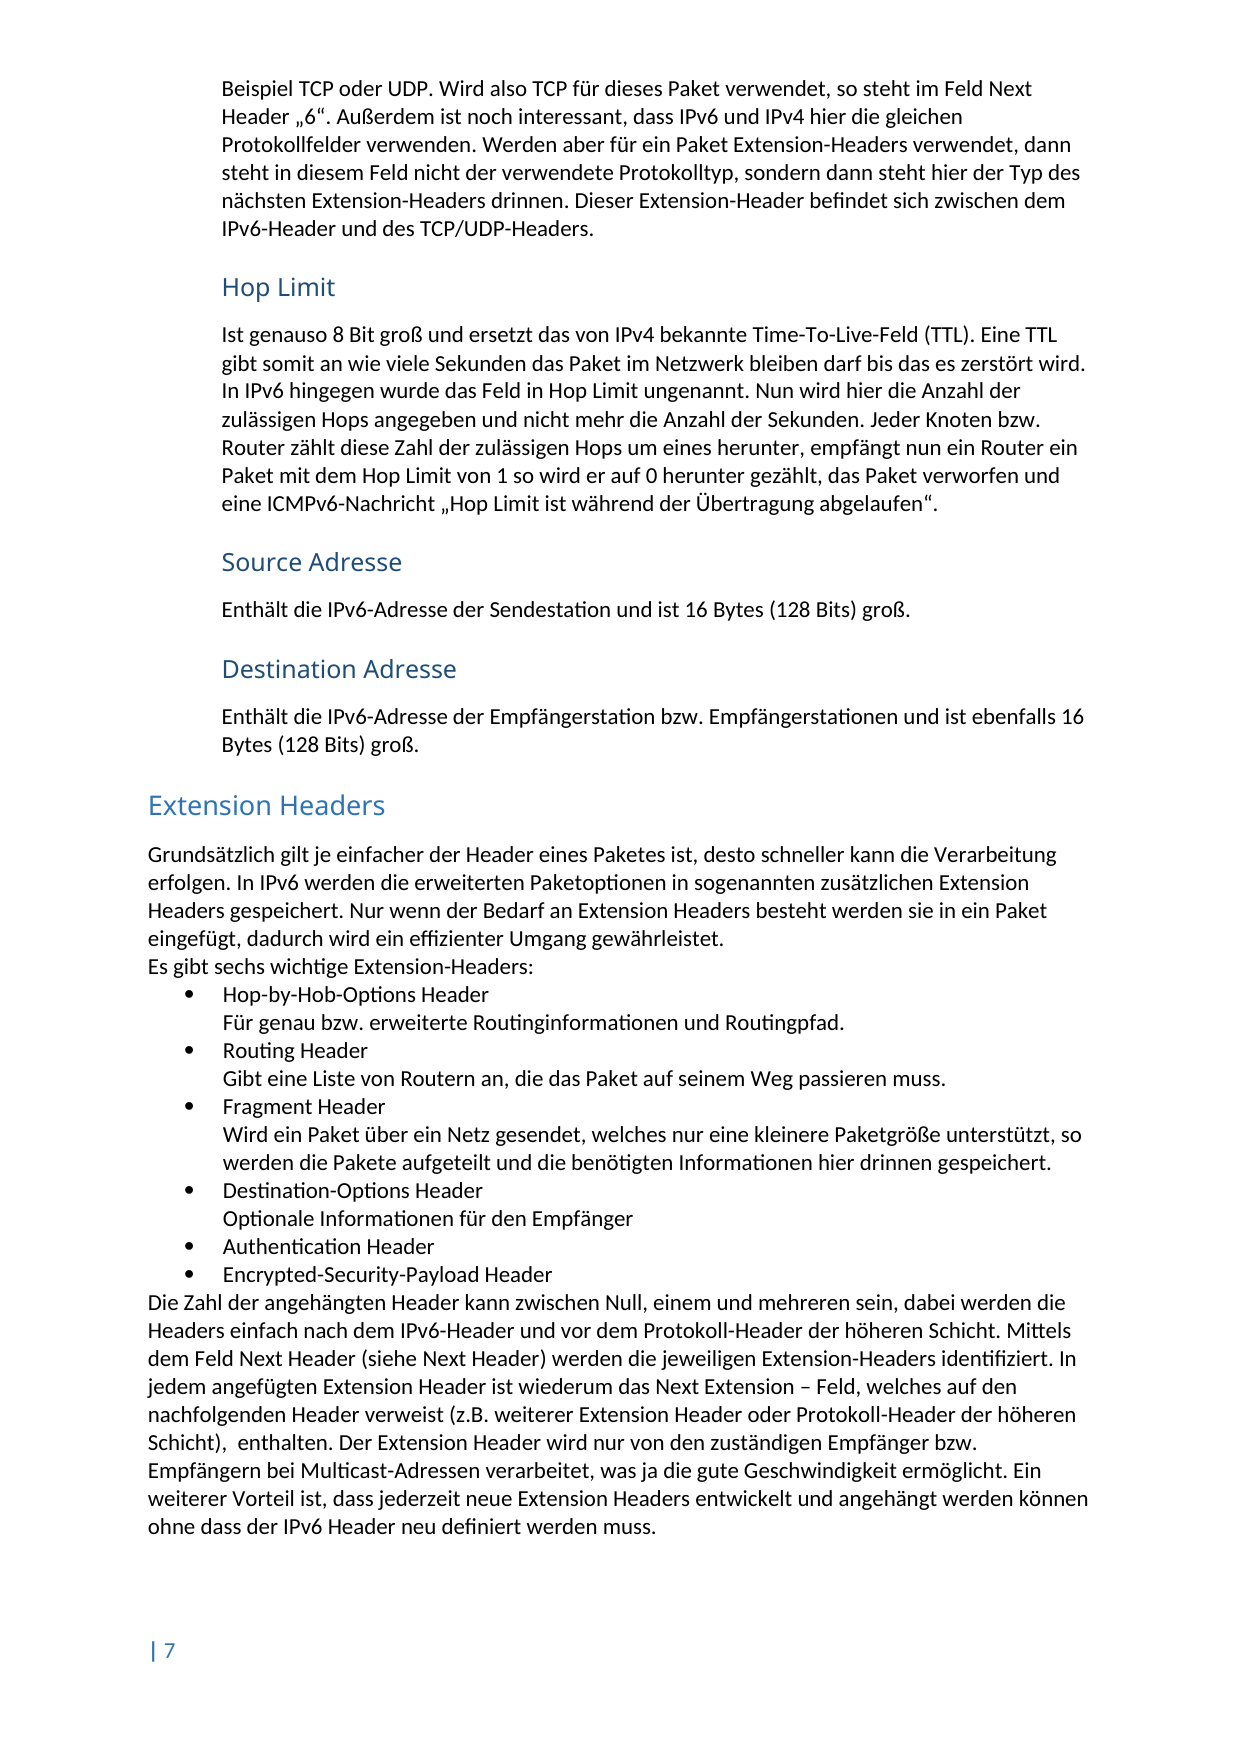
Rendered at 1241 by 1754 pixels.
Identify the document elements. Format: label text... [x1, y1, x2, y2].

text Beispiel TCP oder UDP. Wird also TCP für dieses Paket verwendet, so steht im Feld Next Header „6“. Außerdem ist noch interessant, dass IPv6 und IPv4 hier die gleichen Protokollfelder verwenden. Werden aber für ein Paket Extension-Headers verwendet, dann steht in diesem Feld nicht der verwendete Protokolltyp, sondern dann steht hier der Typ des nächsten Extension-Headers drinnen. Dieser Extension-Header befindet sich zwischen dem IPv6-Header und des TCP/UDP-Headers. [221, 74, 1093, 242]
text Grundsätzlich gilt je einfacher der Header eines Paketes ist, desto schneller kann die Verarbeitung erfolgen. In IPv6 werden die erweiterten Paketoptionen in sogenannten zusätzlichen Extension Headers gespeichert. Nur wenn der Bedarf an Extension Headers besteht werden sie in ein Paket eingefügt, dadurch wird ein effizienter Umgang gewährleistet. [148, 840, 1093, 952]
list Destination-Options Header Optionale Informationen für den Empfänger [185, 1176, 1093, 1232]
text Es gibt sechs wichtige Extension-Headers: [148, 952, 1093, 980]
text Enthält die IPv6-Adresse der Empfängerstation bzw. Empfängerstationen und ist ebenfalls 16 Bytes (128 Bits) groß. [221, 702, 1093, 758]
list Encrypted-Security-Payload Header [185, 1260, 1093, 1288]
list Hop-by-Hob-Options Header Für genau bzw. erweiterte Routinginformationen und Routingpfad. [185, 980, 1093, 1036]
subtitle Destination Adresse [148, 652, 1093, 686]
text Die Zahl der angehängten Header kann zwischen Null, einem und mehreren sein, dabei werden die Headers einfach nach dem IPv6-Header und vor dem Protokoll-Header der höheren Schicht. Mittels dem Feld Next Header (siehe Next Header) werden die jeweiligen Extension-Headers identifiziert. In jedem angefügten Extension Header ist wiederum das Next Extension – Feld, welches auf den nachfolgenden Header verweist (z.B. weiterer Extension Header oder Protokoll-Header der höheren Schicht), enthalten. Der Extension Header wird nur von den zuständigen Empfänger bzw. Empfängern bei Multicast-Adressen verarbeitet, was ja die gute Geschwindigkeit ermöglicht. Ein weiterer Vorteil ist, dass jederzeit neue Extension Headers entwickelt und angehängt werden können ohne dass der IPv6 Header neu definiert werden muss. [148, 1288, 1093, 1540]
subtitle Hop Limit [148, 270, 1093, 304]
subtitle Source Adresse [148, 545, 1093, 579]
list Routing Header Gibt eine Liste von Routern an, die das Paket auf seinem Weg passieren muss. [185, 1036, 1093, 1092]
subtitle Extension Headers [148, 786, 1093, 823]
text Enthält die IPv6-Adresse der Sendestation und ist 16 Bytes (128 Bits) groß. [221, 596, 1093, 623]
text Ist genauso 8 Bit groß und ersetzt das von IPv4 bekannte Time-To-Live-Feld (TTL). Eine TTL gibt somit an wie viele Sekunden das Paket im Netzwerk bleiben darf bis das es zerstört wird. In IPv6 hingegen wurde das Feld in Hop Limit ungenannt. Nun wird hier die Anzahl der zulässigen Hops angegeben und nicht mehr die Anzahl der Sekunden. Jeder Knoten bzw. Router zählt diese Zahl der zulässigen Hops um eines herunter, empfängt nun ein Router ein Paket mit dem Hop Limit von 1 so wird er auf 0 herunter gezählt, das Paket verworfen und eine ICMPv6-Nachricht „Hop Limit ist während der Übertragung abgelaufen“. [221, 321, 1093, 517]
list Fragment Header Wird ein Paket über ein Netz gesendet, welches nur eine kleinere Paketgröße unterstützt, so werden die Pakete aufgeteilt und die benötigten Informationen hier drinnen gespeichert. [185, 1092, 1093, 1176]
list Authentication Header [185, 1232, 1093, 1260]
